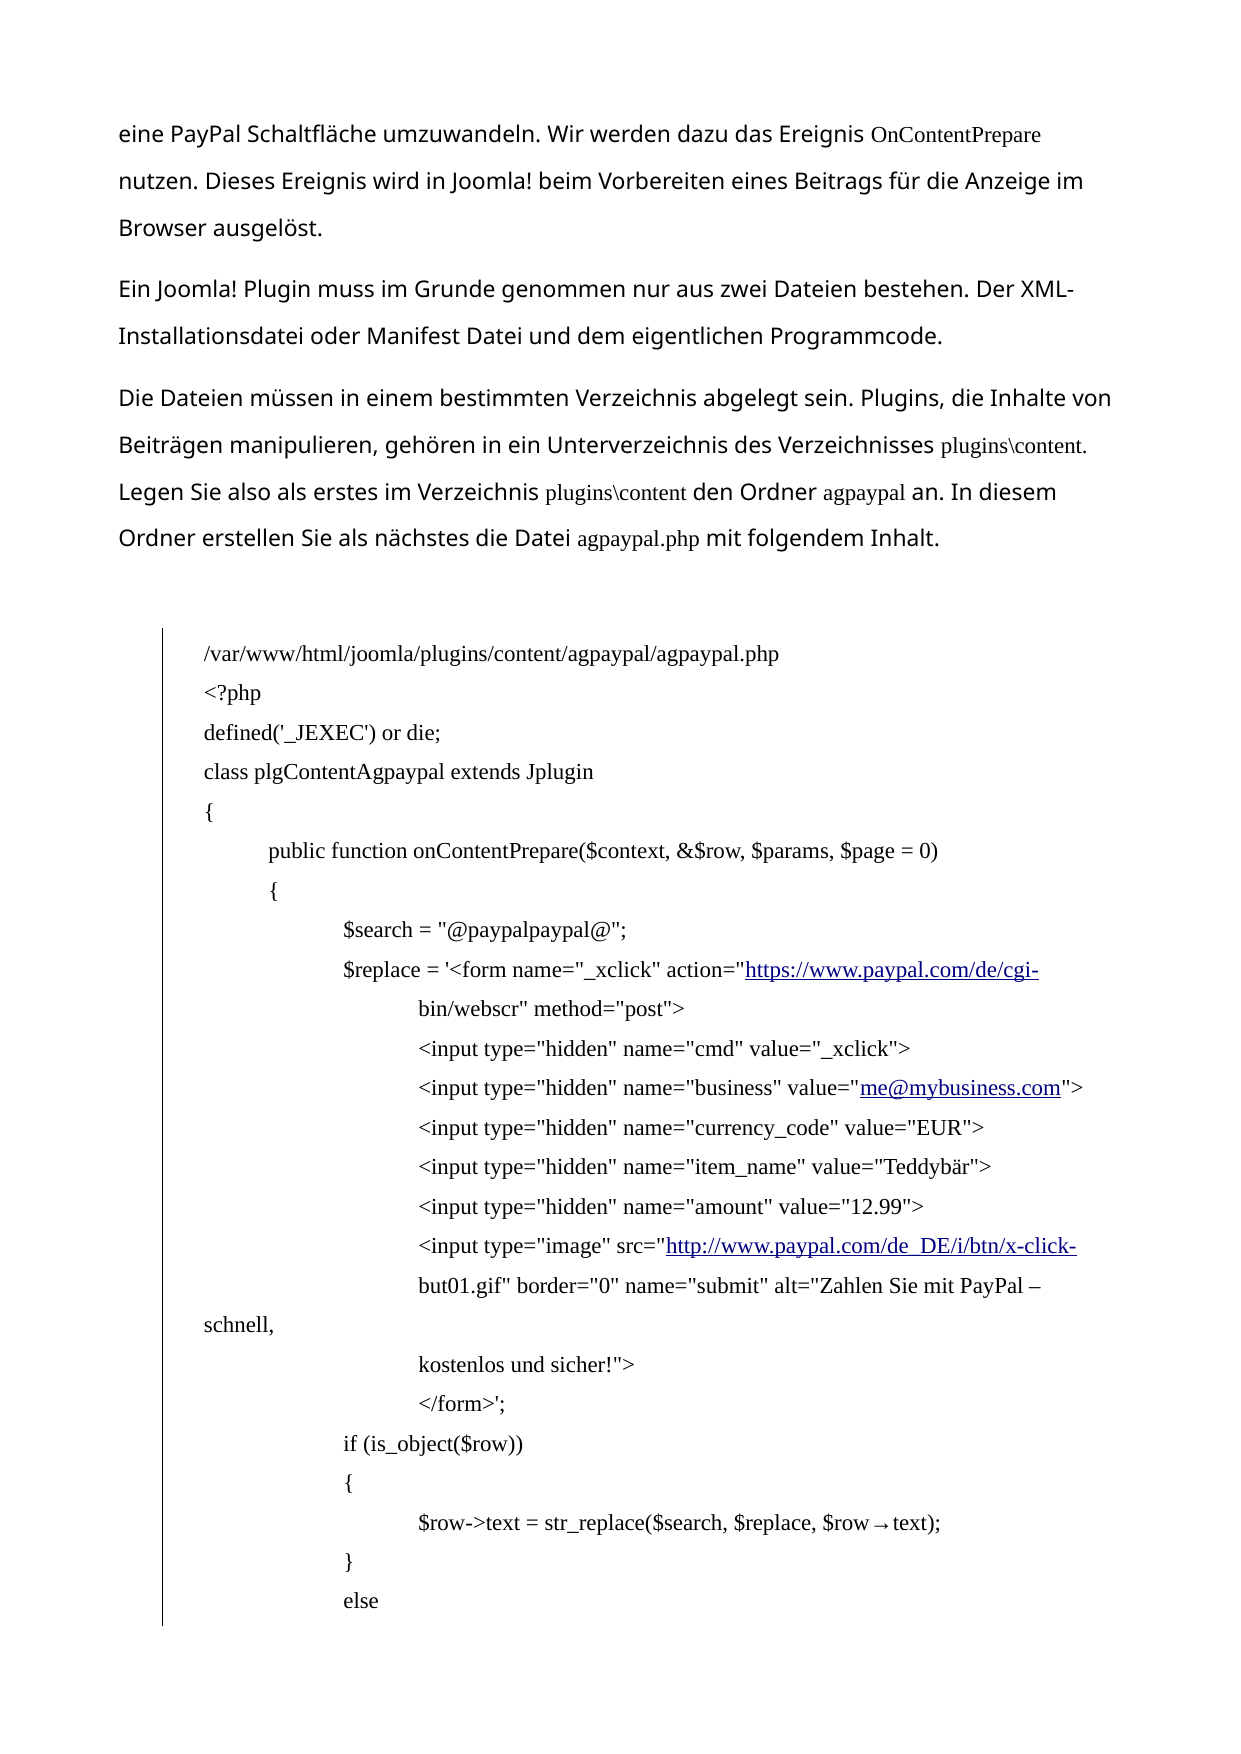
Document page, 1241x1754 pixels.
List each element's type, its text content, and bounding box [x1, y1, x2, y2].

text eine PayPal Schaltfläche umzuwandeln. Wir werden dazu das Ereignis OnContentPrepare nutzen. Dieses Ereignis wird in Joomla! beim Vorbereiten eines Beitrags für die Anzeige im Browser ausgelöst. [118, 118, 1122, 243]
list /var/www/html/joomla/plugins/content/agpaypal/agpaypal.php <?php defined('_JEXEC') or die; class plgContentAgpaypal extends Jplugin { public function onContentPrepare($context, &$row, $params, $page = 0) { $search = "@paypalpaypal@"; $replace = '<form name="_xclick" action="https://www.paypal.com/de/cgi- bin/webscr" method="post"> <input type="hidden" name="cmd" value="_xclick"> <input type="hidden" name="business" value="me@mybusiness.com"> <input type="hidden" name="currency_code" value="EUR"> <input type="hidden" name="item_name" value="Teddybär"> <input type="hidden" name="amount" value="12.99"> <input type="image" src="http://www.paypal.com/de_DE/i/btn/x-click- but01.gif" border="0" name="submit" alt="Zahlen Sie mit PayPal – schnell, kostenlos und sicher!"> </form>'; if (is_object($row)) { $row->text = str_replace($search, $replace, $row→text); } else [163, 628, 1122, 1626]
text Ein Joomla! Plugin muss im Grunde genommen nur aus zwei Dateien bestehen. Der XML-Installationsdatei oder Manifest Datei und dem eigentlichen Programmcode. [118, 273, 1122, 351]
text Die Dateien müssen in einem bestimmten Verzeichnis abgelegt sein. Plugins, die Inhalte von Beiträgen manipulieren, gehören in ein Unterverzeichnis des Verzeichnisses plugins\content. Legen Sie also als erstes im Verzeichnis plugins\content den Ordner agpaypal an. In diesem Ordner erstellen Sie als nächstes die Datei agpaypal.php mit folgendem Inhalt. [118, 382, 1122, 553]
